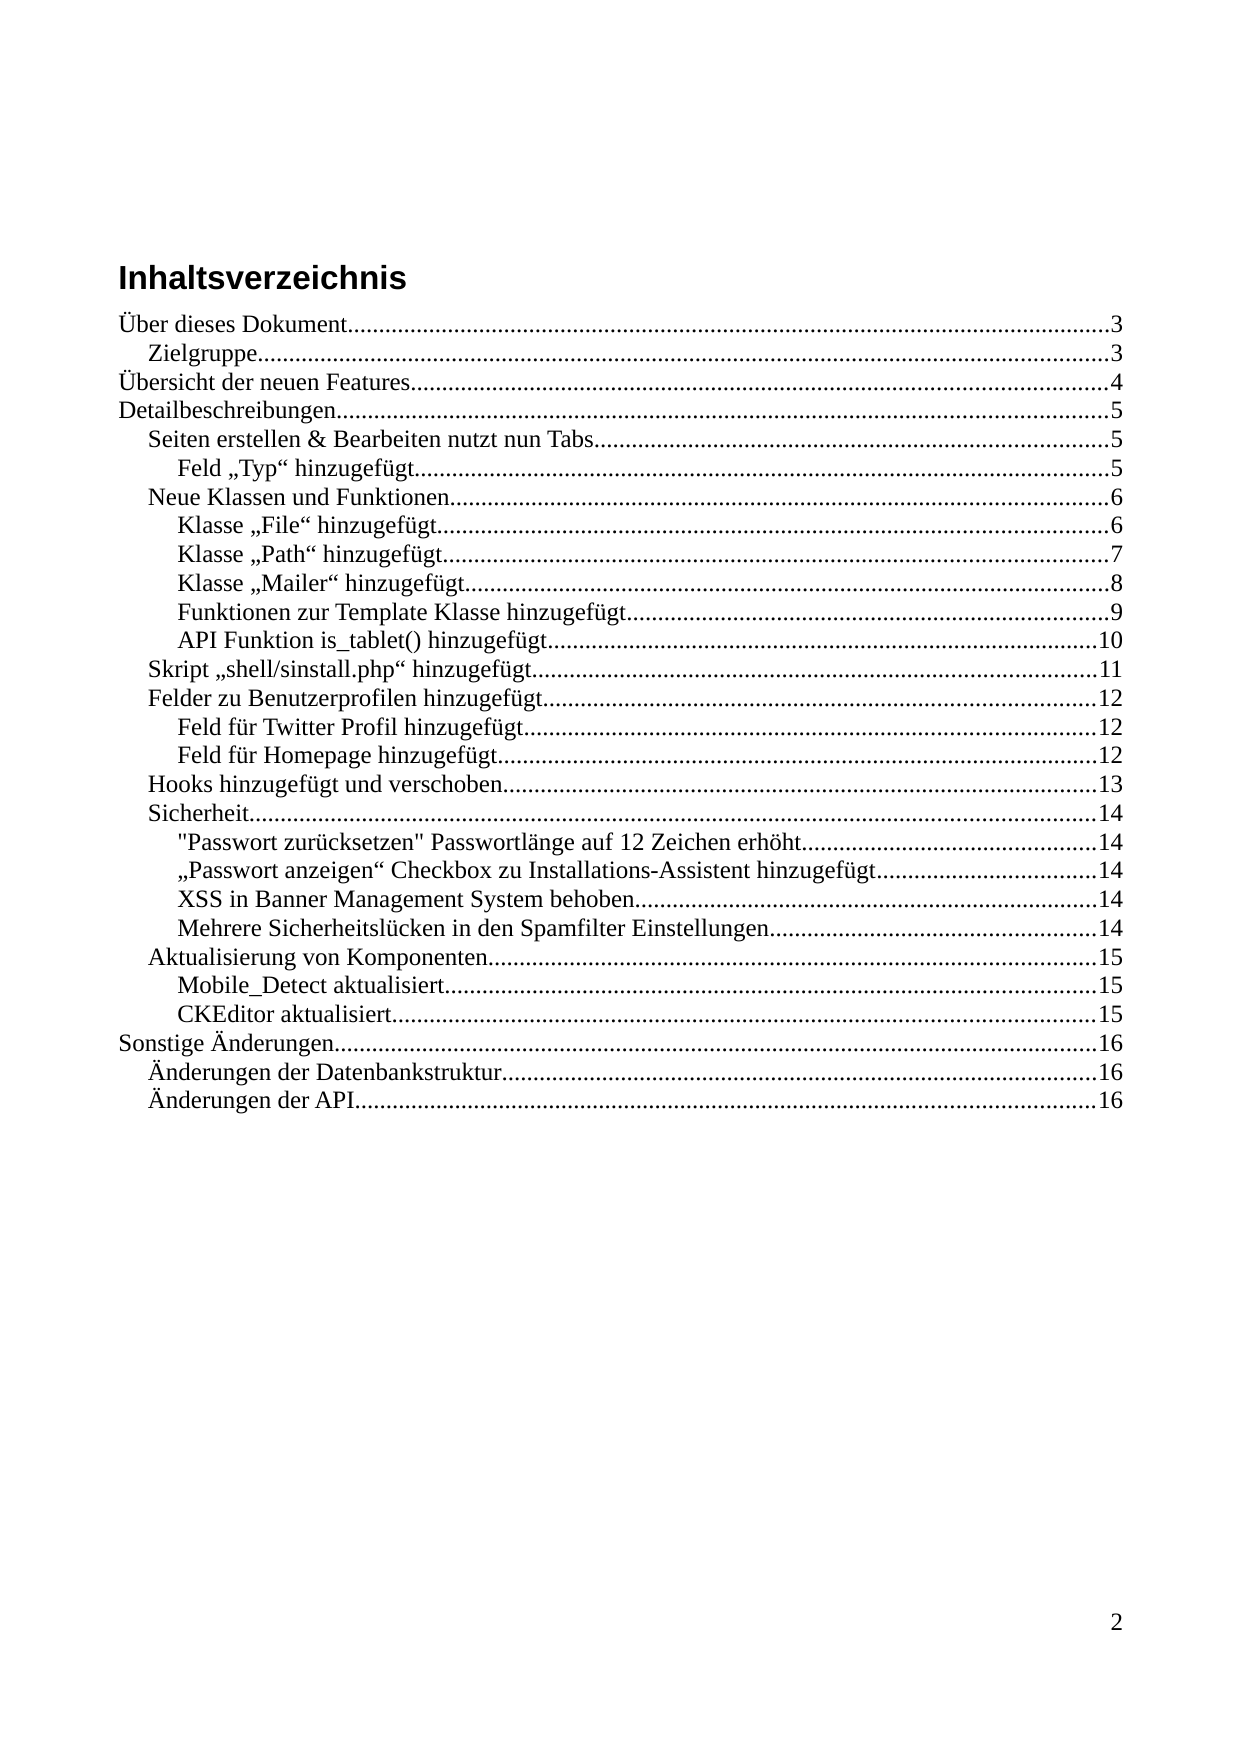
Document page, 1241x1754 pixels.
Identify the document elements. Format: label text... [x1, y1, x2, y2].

text XSS in Banner Management System behoben 14 [177, 884, 1123, 913]
text Funktionen zur Template Klasse hinzugefügt 9 [177, 597, 1123, 625]
subtitle Inhaltsverzeichnis [118, 258, 1123, 297]
text Mobile_Detect aktualisiert 15 [177, 970, 1123, 999]
text „Passwort anzeigen“ Checkbox zu Installations-Assistent hinzugefügt 14 [177, 855, 1123, 884]
text Änderungen der Datenbankstruktur 16 [148, 1057, 1123, 1085]
text Klasse „Mailer“ hinzugefügt 8 [177, 568, 1123, 597]
text Zielgruppe 3 [148, 338, 1123, 367]
text Klasse „File“ hinzugefügt 6 [177, 510, 1123, 539]
text Mehrere Sicherheitslücken in den Spamfilter Einstellungen 14 [177, 913, 1123, 942]
text Klasse „Path“ hinzugefügt 7 [177, 539, 1123, 568]
text Seiten erstellen & Bearbeiten nutzt nun Tabs 5 [148, 424, 1123, 453]
text CKEditor aktualisiert 15 [177, 999, 1123, 1028]
text Neue Klassen und Funktionen 6 [148, 482, 1123, 510]
text Feld „Typ“ hinzugefügt 5 [177, 453, 1123, 482]
text Feld für Twitter Profil hinzugefügt 12 [177, 712, 1123, 740]
text Über dieses Dokument 3 [118, 309, 1123, 338]
text Aktualisierung von Komponenten 15 [148, 942, 1123, 970]
text Hooks hinzugefügt und verschoben 13 [148, 769, 1123, 798]
text Detailbeschreibungen 5 [118, 395, 1123, 424]
text Übersicht der neuen Features 4 [118, 367, 1123, 395]
text Änderungen der API 16 [148, 1085, 1123, 1114]
text Skript „shell/sinstall.php“ hinzugefügt 11 [148, 654, 1123, 683]
text Felder zu Benutzerprofilen hinzugefügt 12 [148, 683, 1123, 712]
text "Passwort zurücksetzen" Passwortlänge auf 12 Zeichen erhöht 14 [177, 827, 1123, 855]
text Sicherheit 14 [148, 798, 1123, 827]
text API Funktion is_tablet() hinzugefügt 10 [177, 625, 1123, 654]
text Sonstige Änderungen 16 [118, 1028, 1123, 1057]
text Feld für Homepage hinzugefügt 12 [177, 740, 1123, 769]
